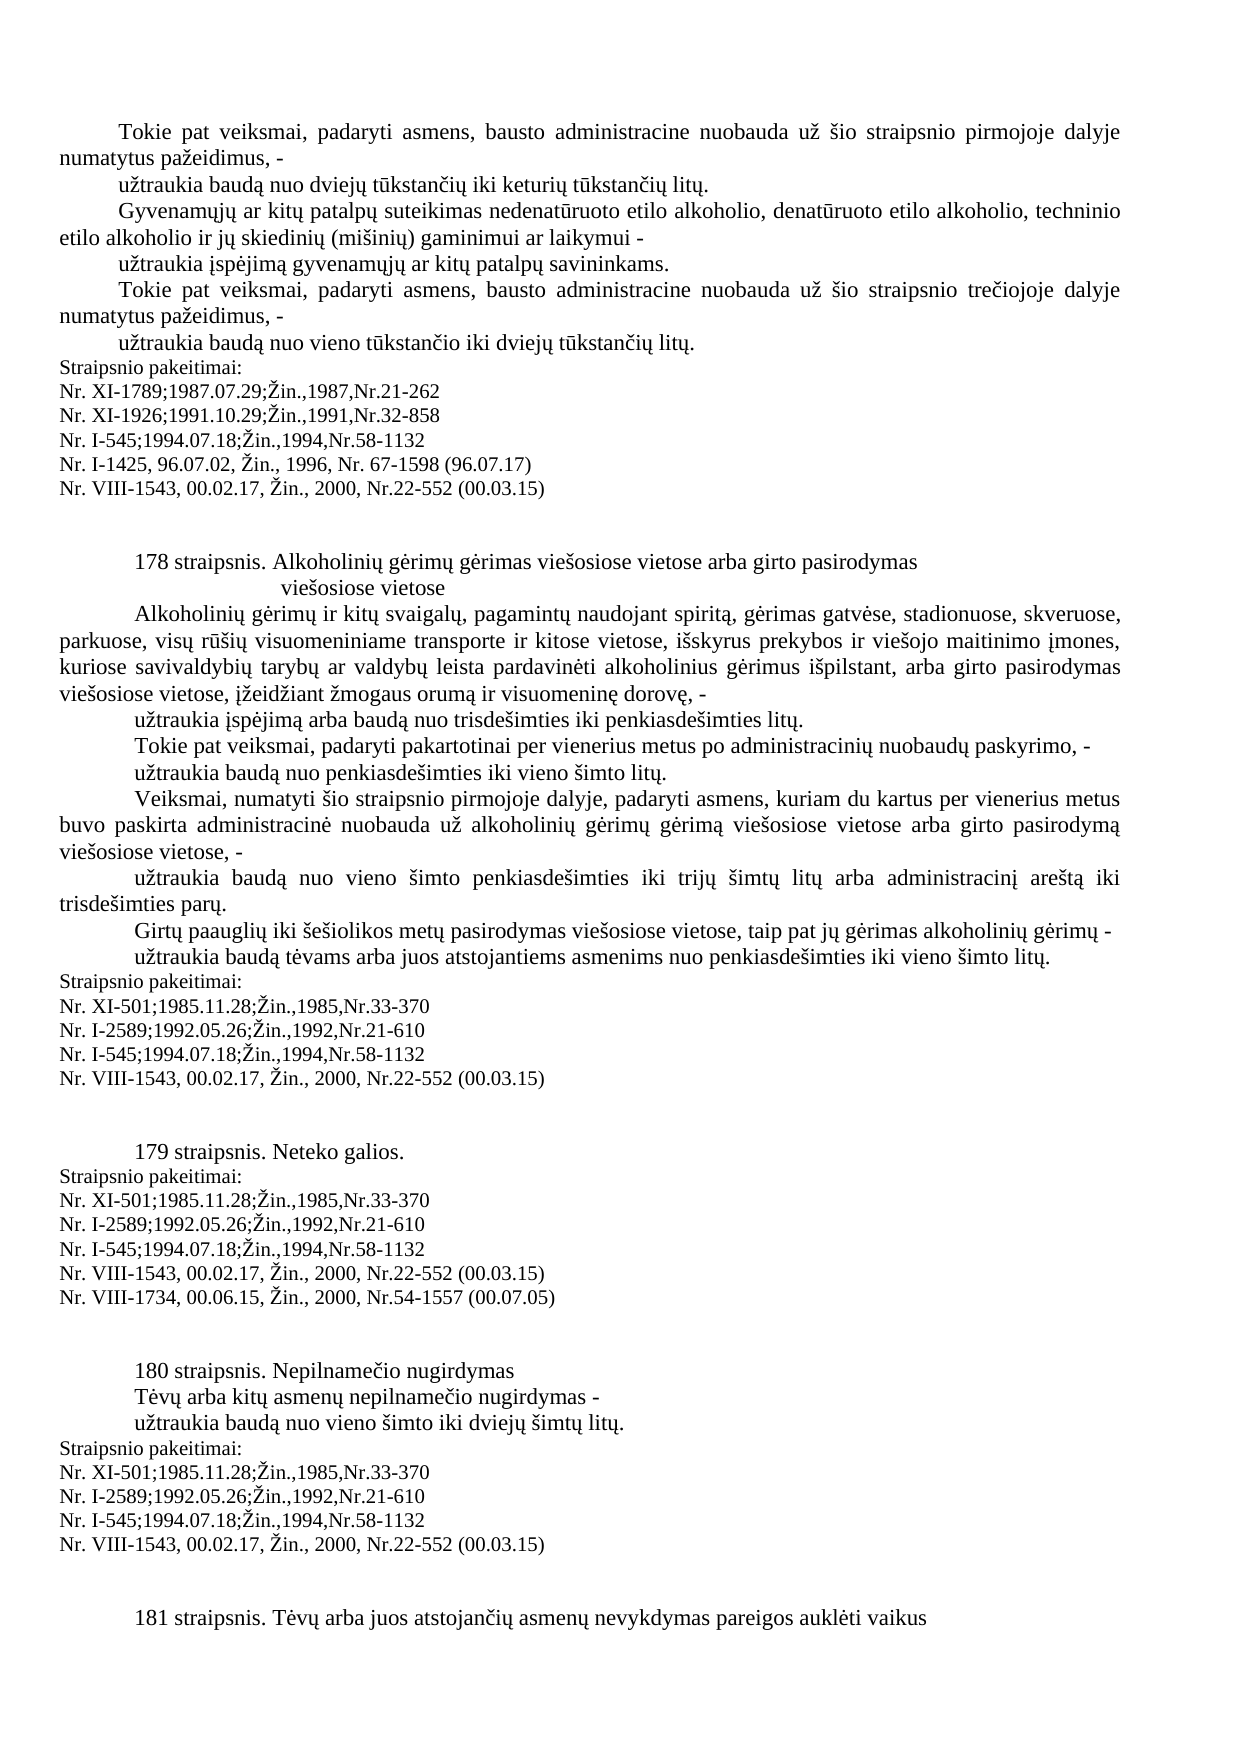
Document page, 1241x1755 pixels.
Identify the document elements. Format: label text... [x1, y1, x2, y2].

text užtraukia baudą tėvams arba juos atstojantiems asmenims nuo penkiasdešimties iki vieno šimto litų. [59, 943, 1122, 969]
text Nr. I-2589;1992.05.26;Žin.,1992,Nr.21-610 [59, 1018, 1122, 1042]
text 178 straipsnis. Alkoholinių gėrimų gėrimas viešosiose vietose arba girto pasirodymas [134, 548, 1122, 574]
text Straipsnio pakeitimai: [59, 1436, 1122, 1460]
text 181 straipsnis. Tėvų arba juos atstojančių asmenų nevykdymas pareigos auklėti vaikus [134, 1604, 1122, 1631]
text Nr. I-545;1994.07.18;Žin.,1994,Nr.58-1132 [59, 1042, 1122, 1066]
text Nr. VIII-1543, 00.02.17, Žin., 2000, Nr.22-552 (00.03.15) [59, 476, 1122, 500]
text Tokie pat veiksmai, padaryti asmens, bausto administracine nuobauda už šio straipsnio pirmojoje dalyje numatytus pažeidimus, - [59, 118, 1122, 171]
text Straipsnio pakeitimai: [59, 355, 1122, 379]
text Nr. XI-1926;1991.10.29;Žin.,1991,Nr.32-858 [59, 403, 1122, 427]
text užtraukia baudą nuo vieno tūkstančio iki dviejų tūkstančių litų. [59, 329, 1122, 355]
text Nr. I-545;1994.07.18;Žin.,1994,Nr.58-1132 [59, 427, 1122, 452]
text Tokie pat veiksmai, padaryti pakartotinai per vienerius metus po administracinių nuobaudų paskyrimo, - [59, 732, 1122, 759]
text Alkoholinių gėrimų ir kitų svaigalų, pagamintų naudojant spiritą, gėrimas gatvėse, stadionuose, skveruose, parkuose, visų rūšių visuomeniniame transporte ir kitose vietose, išskyrus prekybos ir viešojo maitinimo įmones, kuriose savivaldybių tarybų ar valdybų leista pardavinėti alkoholinius gėrimus išpilstant, arba girto pasirodymas viešosiose vietose, įžeidžiant žmogaus orumą ir visuomeninę dorovę, - [59, 601, 1122, 706]
text viešosiose vietose [281, 574, 1122, 601]
text Nr. I-2589;1992.05.26;Žin.,1992,Nr.21-610 [59, 1484, 1122, 1508]
text Veiksmai, numatyti šio straipsnio pirmojoje dalyje, padaryti asmens, kuriam du kartus per vienerius metus buvo paskirta administracinė nuobauda už alkoholinių gėrimų gėrimą viešosiose vietose arba girto pasirodymą viešosiose vietose, - [59, 785, 1122, 864]
text Nr. VIII-1543, 00.02.17, Žin., 2000, Nr.22-552 (00.03.15) [59, 1066, 1122, 1090]
text Nr. I-2589;1992.05.26;Žin.,1992,Nr.21-610 [59, 1212, 1122, 1236]
text Nr. I-1425, 96.07.02, Žin., 1996, Nr. 67-1598 (96.07.17) [59, 452, 1122, 476]
text Nr. VIII-1543, 00.02.17, Žin., 2000, Nr.22-552 (00.03.15) [59, 1261, 1122, 1284]
text Nr. VIII-1543, 00.02.17, Žin., 2000, Nr.22-552 (00.03.15) [59, 1532, 1122, 1556]
text Nr. XI-1789;1987.07.29;Žin.,1987,Nr.21-262 [59, 379, 1122, 403]
text 179 straipsnis. Neteko galios. [59, 1138, 1122, 1164]
text Tėvų arba kitų asmenų nepilnamečio nugirdymas - [59, 1383, 1122, 1409]
text Nr. I-545;1994.07.18;Žin.,1994,Nr.58-1132 [59, 1236, 1122, 1261]
text Girtų paauglių iki šešiolikos metų pasirodymas viešosiose vietose, taip pat jų gėrimas alkoholinių gėrimų - [59, 917, 1122, 943]
text užtraukia baudą nuo vieno šimto iki dviejų šimtų litų. [59, 1409, 1122, 1436]
text 180 straipsnis. Nepilnamečio nugirdymas [59, 1357, 1122, 1383]
text Straipsnio pakeitimai: [59, 969, 1122, 993]
text užtraukia įspėjimą arba baudą nuo trisdešimties iki penkiasdešimties litų. [59, 706, 1122, 732]
text Nr. XI-501;1985.11.28;Žin.,1985,Nr.33-370 [59, 1460, 1122, 1484]
text Nr. XI-501;1985.11.28;Žin.,1985,Nr.33-370 [59, 1188, 1122, 1212]
text užtraukia įspėjimą gyvenamųjų ar kitų patalpų savininkams. [59, 250, 1122, 276]
text Straipsnio pakeitimai: [59, 1164, 1122, 1188]
text Nr. I-545;1994.07.18;Žin.,1994,Nr.58-1132 [59, 1508, 1122, 1532]
text Nr. XI-501;1985.11.28;Žin.,1985,Nr.33-370 [59, 993, 1122, 1018]
text užtraukia baudą nuo dviejų tūkstančių iki keturių tūkstančių litų. [59, 171, 1122, 197]
text užtraukia baudą nuo penkiasdešimties iki vieno šimto litų. [59, 759, 1122, 785]
text Gyvenamųjų ar kitų patalpų suteikimas nedenatūruoto etilo alkoholio, denatūruoto etilo alkoholio, techninio etilo alkoholio ir jų skiedinių (mišinių) gaminimui ar laikymui - [59, 197, 1122, 250]
text Nr. VIII-1734, 00.06.15, Žin., 2000, Nr.54-1557 (00.07.05) [59, 1284, 1122, 1309]
text užtraukia baudą nuo vieno šimto penkiasdešimties iki trijų šimtų litų arba administracinį areštą iki trisdešimties parų. [59, 864, 1122, 917]
text Tokie pat veiksmai, padaryti asmens, bausto administracine nuobauda už šio straipsnio trečiojoje dalyje numatytus pažeidimus, - [59, 276, 1122, 329]
